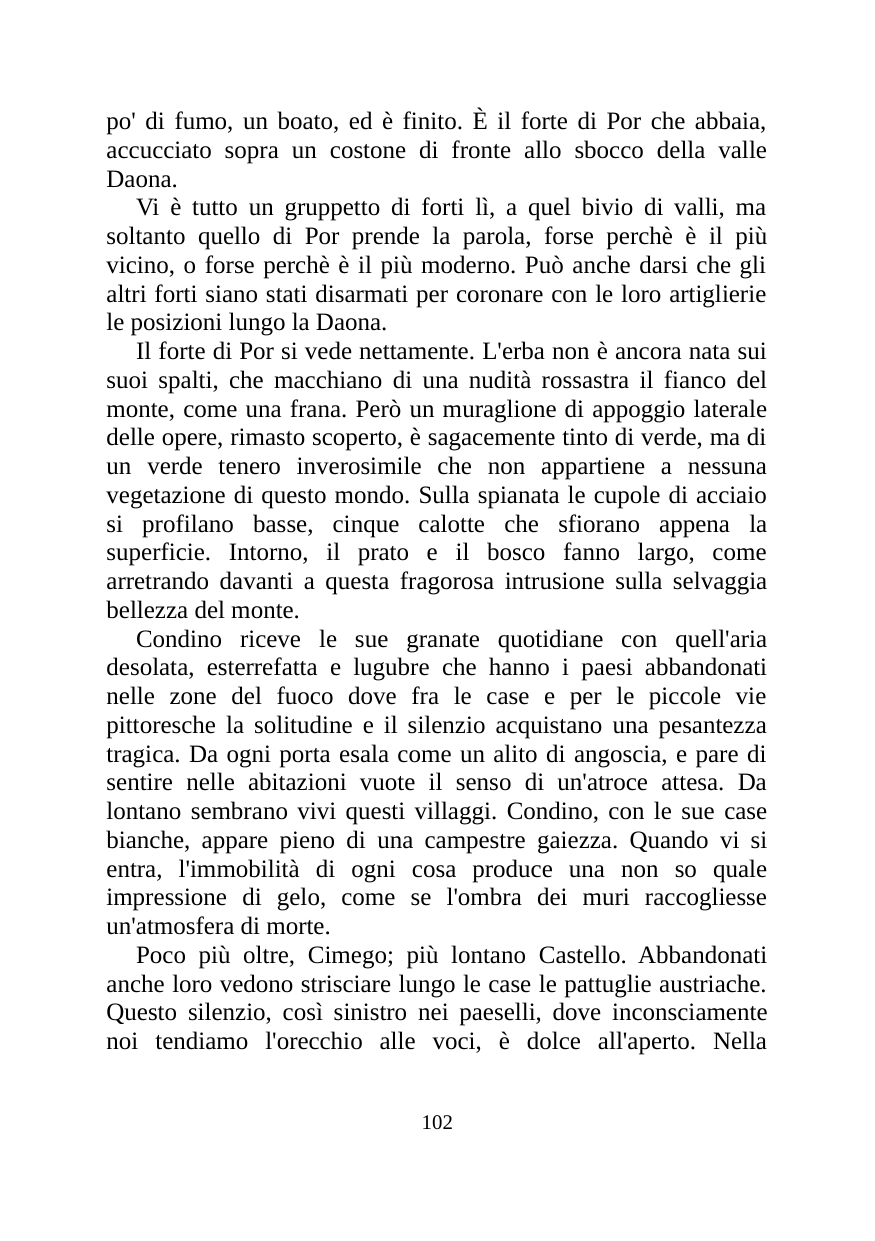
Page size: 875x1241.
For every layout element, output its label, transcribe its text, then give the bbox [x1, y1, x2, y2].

text Il forte di Por si vede nettamente. L'erba non è ancora nata sui suoi spalti, che macchiano di una nudità rossastra il fianco del monte, come una frana. Però un muraglione di appoggio laterale delle opere, rimasto scoperto, è sagacemente tinto di verde, ma di un verde tenero inverosimile che non appartiene a nessuna vegetazione di questo mondo. Sulla spianata le cupole di acciaio si profilano basse, cinque calotte che sfiorano appena la superficie. Intorno, il prato e il bosco fanno largo, come arretrando davanti a questa fragorosa intrusione sulla selvaggia bellezza del monte. [106, 336, 768, 624]
text Condino riceve le sue granate quotidiane con quell'aria desolata, esterrefatta e lugubre che hanno i paesi abbandonati nelle zone del fuoco dove fra le case e per le piccole vie pittoresche la solitudine e il silenzio acquistano una pesantezza tragica. Da ogni porta esala come un alito di angoscia, e pare di sentire nelle abitazioni vuote il senso di un'atroce attesa. Da lontano sembrano vivi questi villaggi. Condino, con le sue case bianche, appare pieno di una campestre gaiezza. Quando vi si entra, l'immobilità di ogni cosa produce una non so quale impressione di gelo, come se l'ombra dei muri raccogliesse un'atmosfera di morte. [106, 624, 768, 940]
text Poco più oltre, Cimego; più lontano Castello. Abbandonati anche loro vedono strisciare lungo le case le pattuglie austriache. Questo silenzio, così sinistro nei paeselli, dove inconsciamente noi tendiamo l'orecchio alle voci, è dolce all'aperto. Nella [106, 940, 768, 1055]
text po' di fumo, un boato, ed è finito. È il forte di Por che abbaia, accucciato sopra un costone di fronte allo sbocco della valle Daona. [106, 106, 768, 192]
text Vi è tutto un gruppetto di forti lì, a quel bivio di valli, ma soltanto quello di Por prende la parola, forse perchè è il più vicino, o forse perchè è il più moderno. Può anche darsi che gli altri forti siano stati disarmati per coronare con le loro artiglierie le posizioni lungo la Daona. [106, 192, 768, 336]
